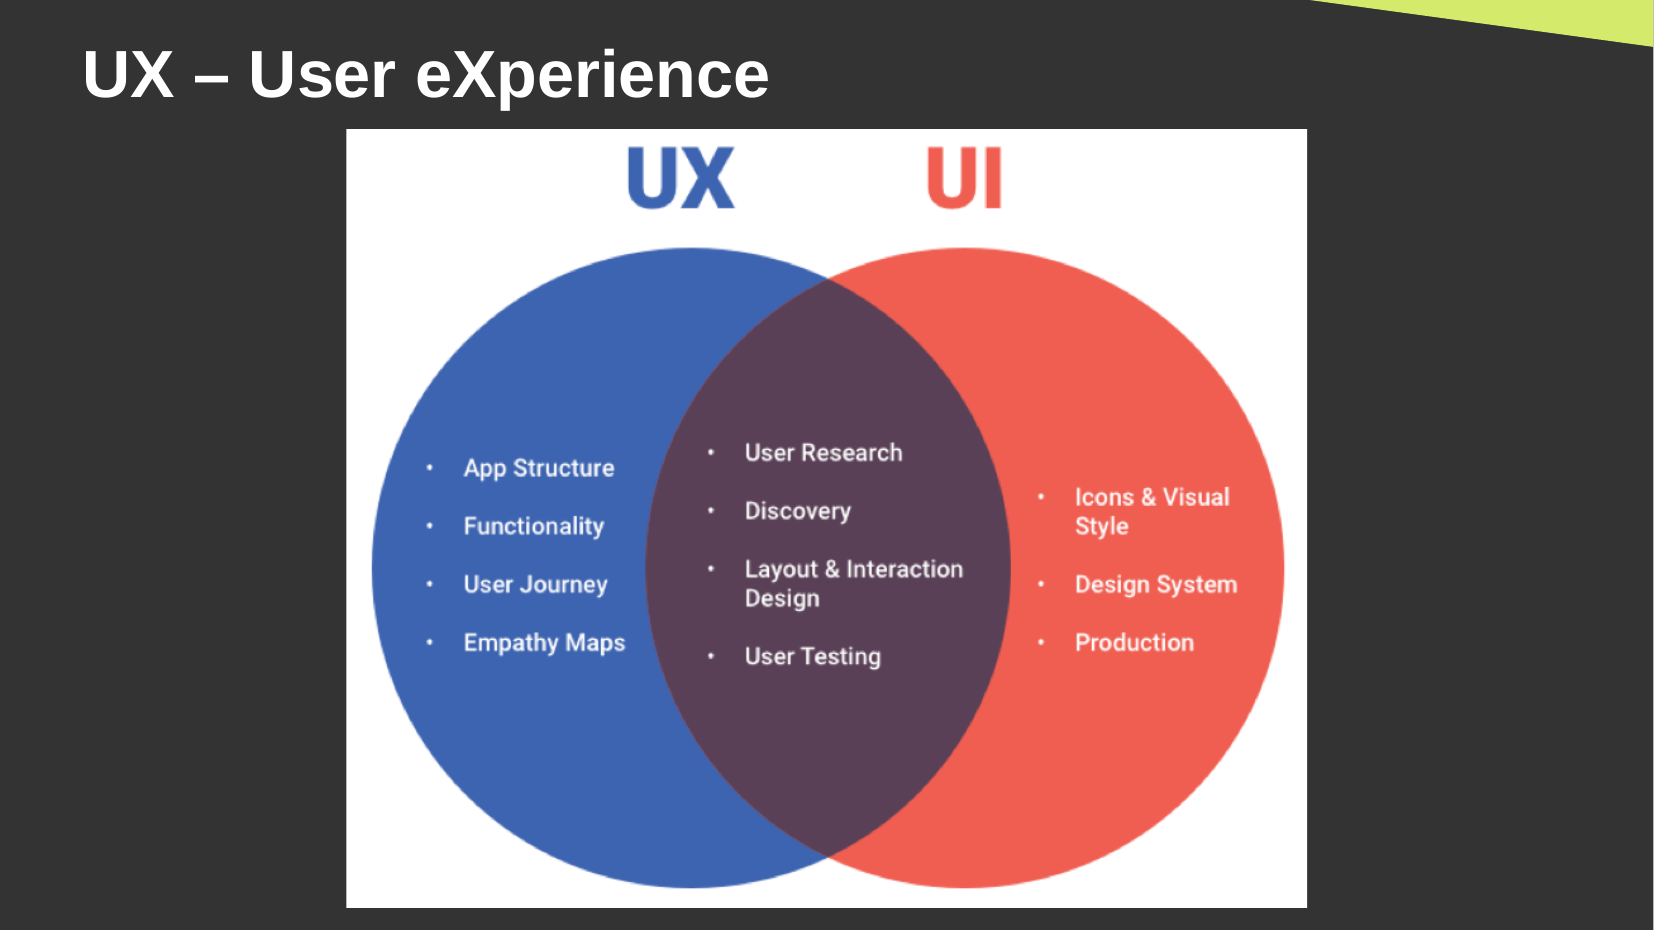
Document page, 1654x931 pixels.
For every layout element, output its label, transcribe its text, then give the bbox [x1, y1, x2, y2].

title UX – User eXperience [82, 37, 1571, 114]
picture [346, 129, 1308, 908]
text_box [1309, 0, 1654, 47]
